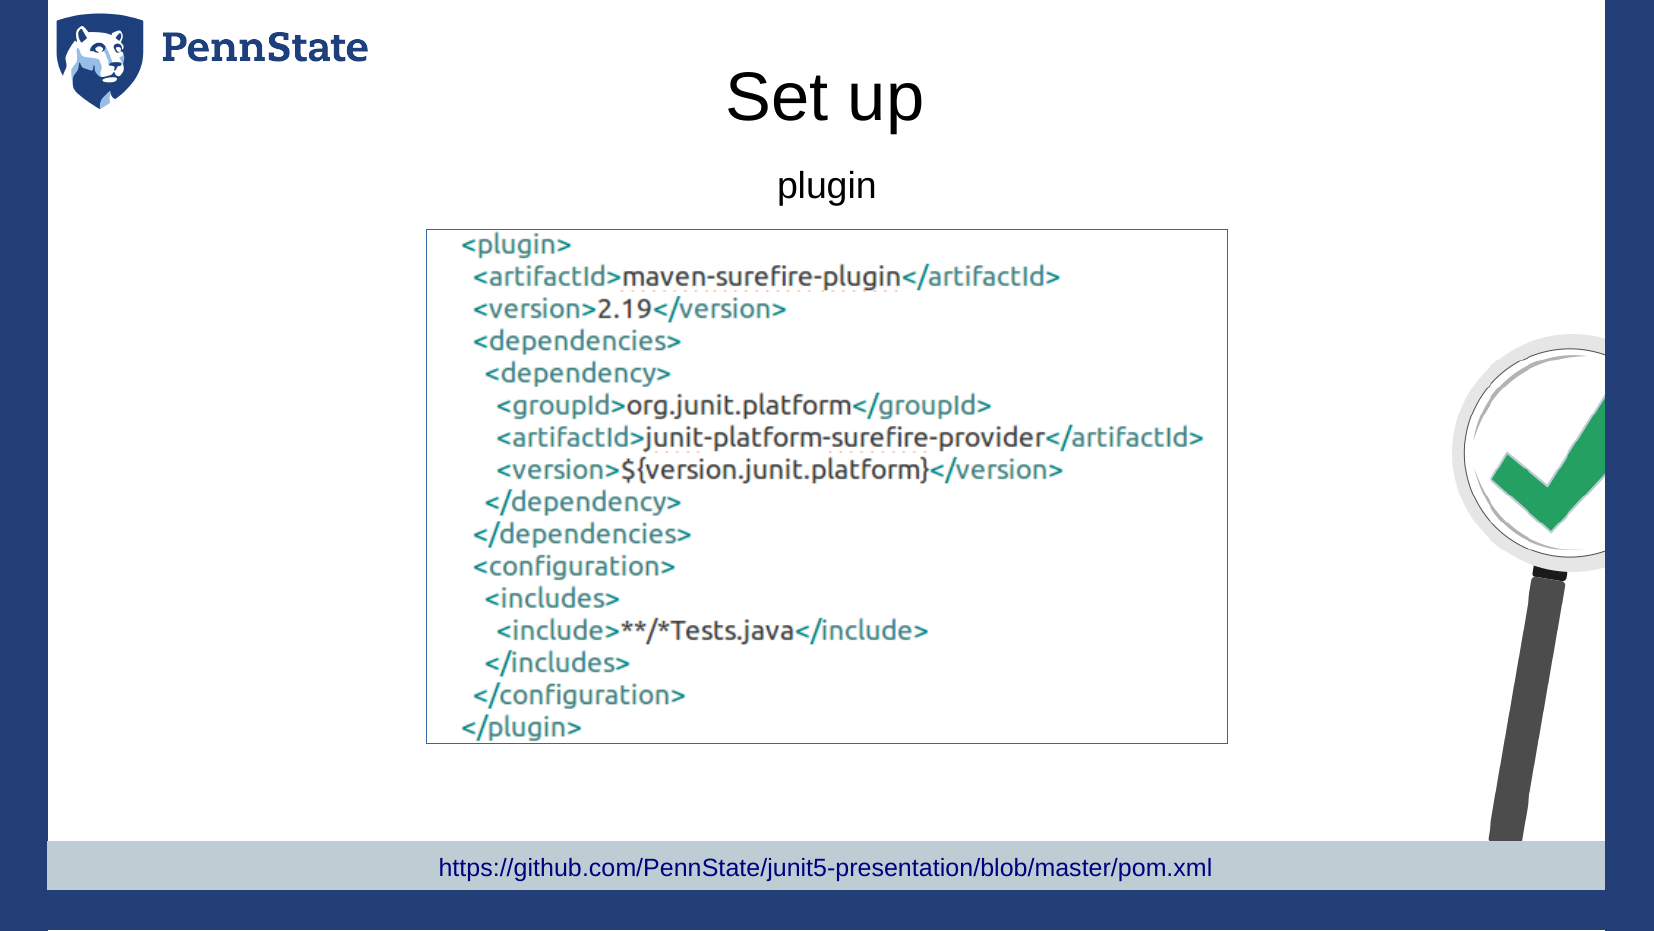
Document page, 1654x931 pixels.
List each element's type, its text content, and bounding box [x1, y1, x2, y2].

picture [48, 0, 411, 152]
picture [426, 229, 1228, 744]
picture [1452, 334, 1605, 841]
title plugin [624, 146, 1030, 226]
text_box https://github.com/PennState/junit5-presentation/blob/master/pom.xml [225, 845, 1428, 903]
title Set up [60, 19, 1591, 175]
